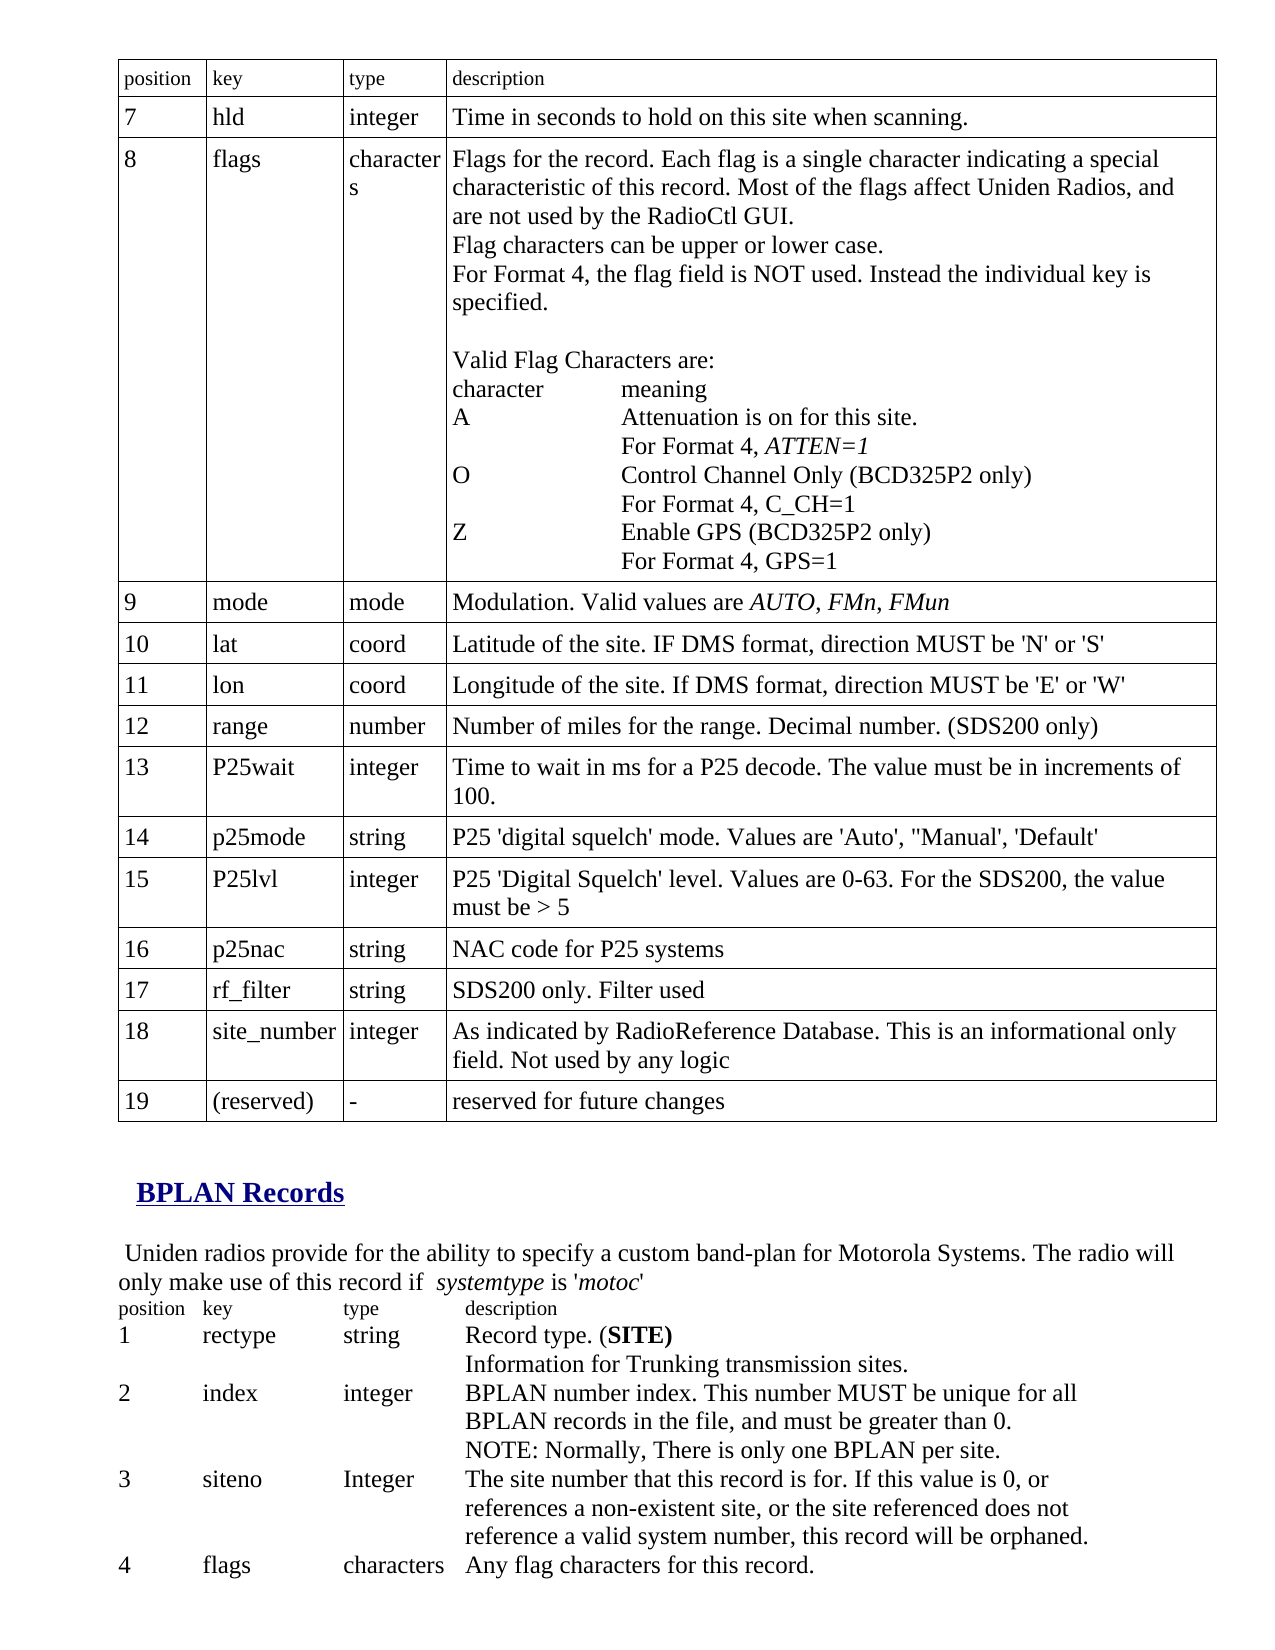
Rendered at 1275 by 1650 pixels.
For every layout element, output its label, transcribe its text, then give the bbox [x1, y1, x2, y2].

table_cell 10 [119, 623, 206, 663]
table_cell SDS200 only. Filter used [447, 969, 1216, 1009]
table_cell p25nac [207, 928, 343, 968]
table_cell The site number that this record is for. If this value is 0, or references a non-existent site, or the site referenced does not reference a valid system number, this record will be orphaned. [465, 1464, 1157, 1550]
table_cell Number of miles for the range. Decimal number. (SDS200 only) [447, 706, 1216, 746]
table_cell 17 [119, 969, 206, 1009]
table_cell characters [344, 138, 446, 581]
table_cell mode [207, 582, 343, 622]
table_cell string [343, 1320, 465, 1378]
table_cell flags [207, 138, 343, 581]
table_header character [452, 374, 621, 402]
table_cell Longitude of the site. If DMS format, direction MUST be 'E' or 'W' [447, 664, 1216, 704]
table_cell 3 [118, 1464, 202, 1550]
table_header meaning [621, 374, 1132, 402]
table_cell A [452, 403, 621, 460]
table_cell string [344, 817, 446, 857]
table_header key [203, 1296, 343, 1320]
table_cell P25 'Digital Squelch' level. Values are 0-63. For the SDS200, the value must be > 5 [447, 858, 1216, 927]
table_cell Enable GPS (BCD325P2 only) For Format 4, GPS=1 [621, 518, 1132, 575]
table_cell Any flag characters for this record. [465, 1550, 1157, 1579]
table_cell integer [344, 747, 446, 816]
table_cell Record type. (SITE) Information for Trunking transmission sites. [465, 1320, 1157, 1378]
table_cell string [344, 969, 446, 1009]
table_cell lon [207, 664, 343, 704]
table_cell P25wait [207, 747, 343, 816]
table_cell Latitude of the site. IF DMS format, direction MUST be 'N' or 'S' [447, 623, 1216, 663]
table_cell site_number [207, 1011, 343, 1079]
table_cell 4 [118, 1550, 202, 1579]
table_cell 9 [119, 582, 206, 622]
table_cell 14 [119, 817, 206, 857]
table_cell (reserved) [207, 1081, 343, 1121]
table_cell index [203, 1378, 343, 1464]
table_cell flags [203, 1550, 343, 1579]
table_cell number [344, 706, 446, 746]
table_cell 13 [119, 747, 206, 816]
table_cell Modulation. Valid values are AUTO, FMn, FMun [447, 582, 1216, 622]
table_cell Attenuation is on for this site. For Format 4, ATTEN=1 [621, 403, 1132, 460]
table_cell P25 'digital squelch' mode. Values are 'Auto', "Manual', 'Default' [447, 817, 1216, 857]
table_cell 15 [119, 858, 206, 927]
table_cell rf_filter [207, 969, 343, 1009]
table_cell 2 [118, 1378, 202, 1464]
table_cell integer [344, 858, 446, 927]
table_header description [465, 1296, 1157, 1320]
table_cell 8 [119, 138, 206, 581]
table_cell mode [344, 582, 446, 622]
table_cell hld [207, 97, 343, 137]
table_cell 16 [119, 928, 206, 968]
table_header position [118, 1296, 202, 1320]
table_cell Flags for the record. Each flag is a single character indicating a special characteristic of this record. Most of the flags affect Uniden Radios, and are not used by the RadioCtl GUI. Flag characters can be upper or lower case. For Format 4, the flag field is NOT used. Instead the individual key is specified. Valid Flag Characters are: [447, 138, 1216, 581]
subtitle BPLAN Records [136, 1176, 1216, 1209]
table_cell NAC code for P25 systems [447, 928, 1216, 968]
table_cell 11 [119, 664, 206, 704]
table_cell integer [344, 1011, 446, 1079]
table_cell rectype [203, 1320, 343, 1378]
table_cell 1 [118, 1320, 202, 1378]
table_header type [343, 1296, 465, 1320]
table_cell 12 [119, 706, 206, 746]
table_cell coord [344, 623, 446, 663]
table_cell As indicated by RadioReference Database. This is an informational only field. Not used by any logic [447, 1011, 1216, 1079]
table_header type [344, 60, 446, 96]
table_cell integer [344, 97, 446, 137]
table_header description [447, 60, 1216, 96]
table_cell p25mode [207, 817, 343, 857]
table_cell BPLAN number index. This number MUST be unique for all BPLAN records in the file, and must be greater than 0. NOTE: Normally, There is only one BPLAN per site. [465, 1378, 1157, 1464]
table_header position [119, 60, 206, 96]
table_cell O [452, 460, 621, 517]
table_cell string [344, 928, 446, 968]
table_header key [207, 60, 343, 96]
table_cell Control Channel Only (BCD325P2 only) For Format 4, C_CH=1 [621, 460, 1132, 517]
table_cell P25lvl [207, 858, 343, 927]
table_cell siteno [203, 1464, 343, 1550]
table_cell - [344, 1081, 446, 1121]
table_cell characters [343, 1550, 465, 1579]
table_cell reserved for future changes [447, 1081, 1216, 1121]
table_cell 7 [119, 97, 206, 137]
table_cell Z [452, 518, 621, 575]
table_cell lat [207, 623, 343, 663]
table_cell Time in seconds to hold on this site when scanning. [447, 97, 1216, 137]
table_cell range [207, 706, 343, 746]
table_cell integer [343, 1378, 465, 1464]
table_cell coord [344, 664, 446, 704]
table_cell Time to wait in ms for a P25 decode. The value must be in increments of 100. [447, 747, 1216, 816]
table_cell Integer [343, 1464, 465, 1550]
text Uniden radios provide for the ability to specify a custom band-plan for Motorola Systems. The radio will only make use of this record if systemtype is 'motoc' [118, 1238, 1216, 1296]
table_cell 19 [119, 1081, 206, 1121]
table_cell 18 [119, 1011, 206, 1079]
